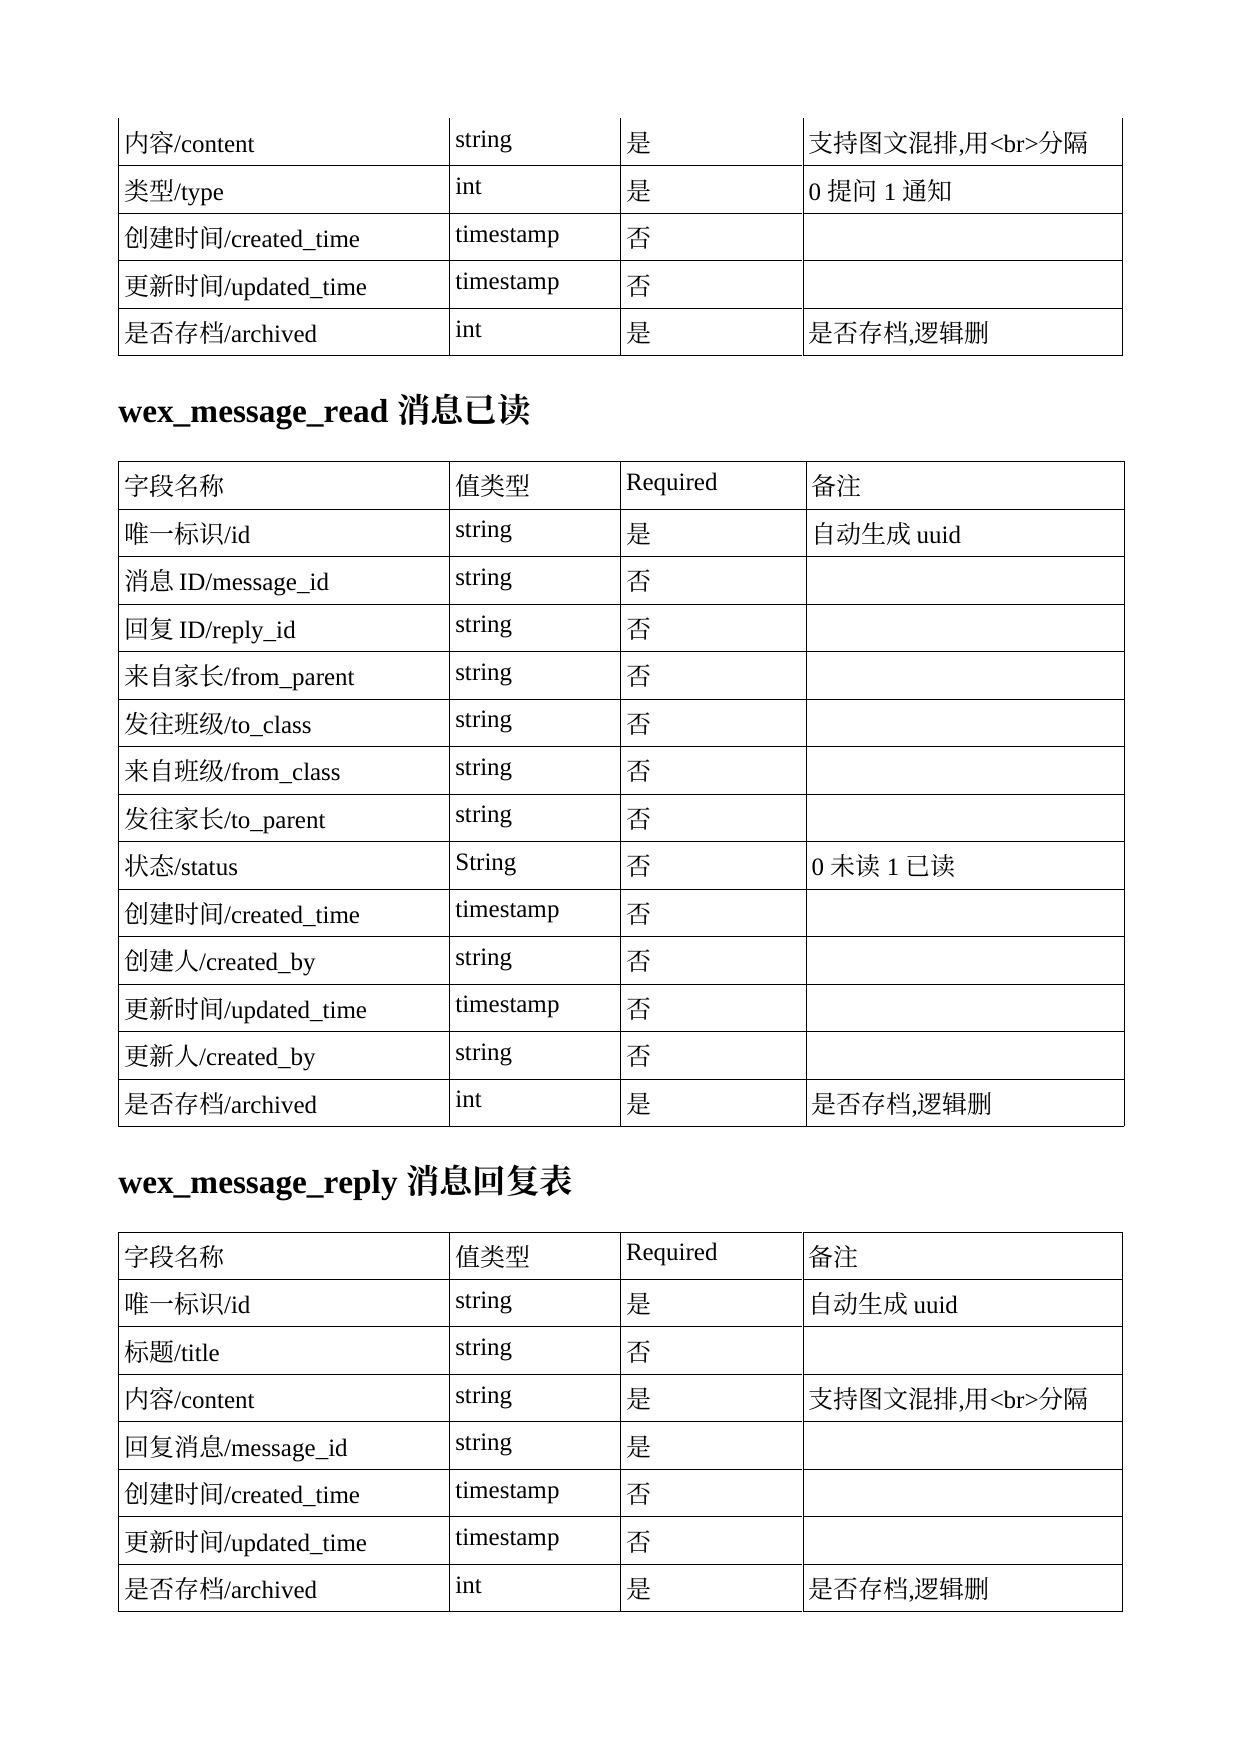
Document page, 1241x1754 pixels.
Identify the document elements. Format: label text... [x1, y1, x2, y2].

table_cell string [450, 510, 620, 556]
table_cell 支持图文混排,用<br>分隔 [804, 1375, 1122, 1421]
table_cell string [450, 1280, 620, 1326]
table_cell [807, 1032, 1124, 1079]
table_cell 内容/content [119, 118, 449, 165]
text wex_message_reply 消息回复表 [118, 1155, 1122, 1203]
table_cell String [450, 842, 620, 889]
table_cell timestamp [450, 1517, 620, 1564]
table_cell int [450, 309, 620, 355]
table_cell 否 [621, 985, 806, 1031]
table_cell [804, 1470, 1122, 1516]
table_cell 发往家长/to_parent [119, 795, 449, 841]
table_cell int [450, 166, 620, 213]
table_cell 是否存档,逻辑删 [807, 1080, 1124, 1126]
table_cell 是 [621, 1375, 802, 1421]
table_cell 是 [621, 510, 806, 556]
table_cell 是 [621, 1280, 802, 1326]
table_cell 否 [621, 1327, 802, 1374]
table_cell [807, 747, 1124, 794]
table_cell 发往班级/to_class [119, 700, 449, 746]
table_cell 否 [621, 261, 802, 308]
table_cell 更新时间/updated_time [119, 261, 449, 308]
table_cell timestamp [450, 261, 620, 308]
table_cell 是否存档/archived [119, 1565, 449, 1611]
table_cell 是 [621, 1422, 802, 1469]
table_cell 否 [621, 652, 806, 699]
table_cell [804, 1422, 1122, 1469]
table_cell string [450, 700, 620, 746]
table_cell 来自班级/from_class [119, 747, 449, 794]
table_cell 自动生成uuid [804, 1280, 1122, 1326]
table_cell 创建时间/created_time [119, 1470, 449, 1516]
table_cell [807, 890, 1124, 936]
table_header Required [621, 1233, 802, 1279]
table_header 值类型 [450, 462, 620, 509]
table_cell 更新人/created_by [119, 1032, 449, 1079]
table_cell [807, 652, 1124, 699]
table_cell [807, 557, 1124, 604]
table_cell string [450, 557, 620, 604]
table_cell 是 [621, 166, 802, 213]
table_header 值类型 [450, 1233, 620, 1279]
table_cell 创建时间/created_time [119, 890, 449, 936]
table_cell 内容/content [119, 1375, 449, 1421]
table_header Required [621, 462, 806, 509]
table_cell string [450, 652, 620, 699]
table_cell 标题/title [119, 1327, 449, 1374]
table_cell string [450, 795, 620, 841]
table_cell string [450, 1032, 620, 1079]
table_cell timestamp [450, 890, 620, 936]
table_cell 回复ID/reply_id [119, 605, 449, 651]
table_cell 更新时间/updated_time [119, 985, 449, 1031]
table_cell 创建人/created_by [119, 937, 449, 984]
table_header 字段名称 [119, 462, 449, 509]
table_cell 来自家长/from_parent [119, 652, 449, 699]
table_cell 回复消息/message_id [119, 1422, 449, 1469]
table_cell 否 [621, 557, 806, 604]
table_cell 否 [621, 795, 806, 841]
table_cell [804, 1327, 1122, 1374]
table_cell 是 [621, 309, 802, 355]
table_header 备注 [804, 1233, 1122, 1279]
table_cell 支持图文混排,用<br>分隔 [804, 118, 1122, 165]
table_cell 否 [621, 700, 806, 746]
table_cell 是否存档,逻辑删 [804, 309, 1122, 355]
table_cell 是 [621, 118, 802, 165]
table_cell 否 [621, 937, 806, 984]
table_cell 自动生成uuid [807, 510, 1124, 556]
table_cell [804, 1517, 1122, 1564]
table_cell 0 未读 1 已读 [807, 842, 1124, 889]
table_cell 0 提问 1 通知 [804, 166, 1122, 213]
table_cell string [450, 747, 620, 794]
table_cell [807, 985, 1124, 1031]
table_cell 否 [621, 890, 806, 936]
table_cell 是 [621, 1080, 806, 1126]
table_cell 否 [621, 1470, 802, 1516]
table_cell timestamp [450, 1470, 620, 1516]
table_cell 是否存档/archived [119, 309, 449, 355]
text wex_message_read 消息已读 [118, 384, 1122, 432]
table_cell [807, 605, 1124, 651]
table_cell [807, 700, 1124, 746]
table_cell string [450, 605, 620, 651]
table_cell 类型/type [119, 166, 449, 213]
table_cell 否 [621, 842, 806, 889]
table_header 字段名称 [119, 1233, 449, 1279]
table_cell 更新时间/updated_time [119, 1517, 449, 1564]
table_cell 否 [621, 1517, 802, 1564]
table_cell 创建时间/created_time [119, 214, 449, 260]
table_cell string [450, 937, 620, 984]
table_cell 状态/status [119, 842, 449, 889]
table_cell timestamp [450, 214, 620, 260]
table_cell 是 [621, 1565, 802, 1611]
table_cell [807, 795, 1124, 841]
table_cell 消息ID/message_id [119, 557, 449, 604]
table_cell [804, 214, 1122, 260]
table_header 备注 [807, 462, 1124, 509]
table_cell string [450, 1422, 620, 1469]
table_cell 否 [621, 1032, 806, 1079]
table_cell int [450, 1565, 620, 1611]
table_cell string [450, 1375, 620, 1421]
table_cell 否 [621, 214, 802, 260]
table_cell 否 [621, 605, 806, 651]
table_cell [807, 937, 1124, 984]
table_cell 唯一标识/id [119, 1280, 449, 1326]
table_cell 是否存档,逻辑删 [804, 1565, 1122, 1611]
table_cell int [450, 1080, 620, 1126]
table_cell 唯一标识/id [119, 510, 449, 556]
table_cell [804, 261, 1122, 308]
table_cell 是否存档/archived [119, 1080, 449, 1126]
table_cell string [450, 1327, 620, 1374]
table_cell timestamp [450, 985, 620, 1031]
table_cell string [450, 118, 620, 165]
table_cell 否 [621, 747, 806, 794]
